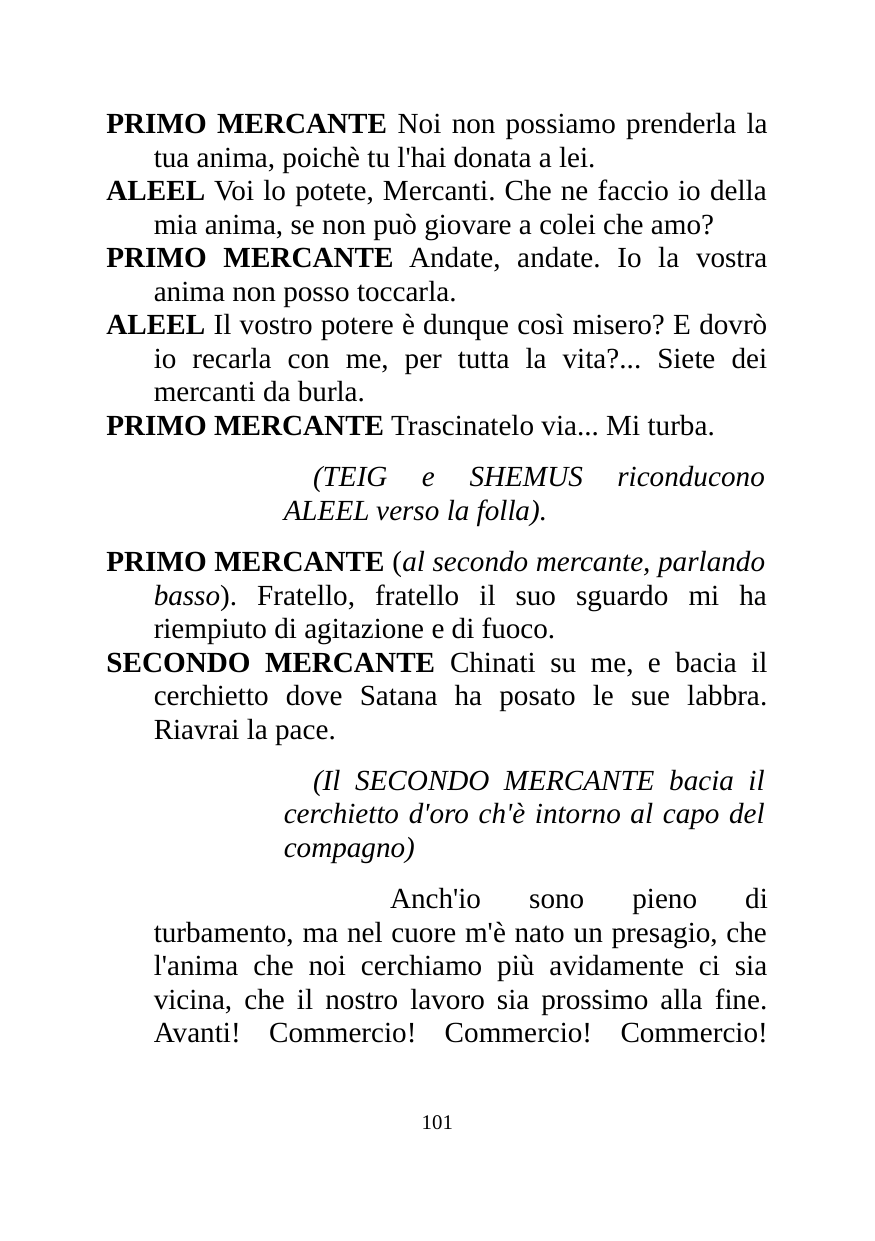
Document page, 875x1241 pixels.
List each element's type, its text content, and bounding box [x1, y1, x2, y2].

text PRIMO MERCANTE Andate, andate. Io la vostra anima non posso toccarla. [106, 240, 768, 307]
text PRIMO MERCANTE Noi non possiamo prenderla la tua anima, poichè tu l'hai donata a lei. [106, 106, 768, 173]
text SECONDO MERCANTE Chinati su me, e bacia il cerchietto dove Satana ha posato le sue labbra. Riavrai la pace. [106, 645, 768, 745]
text ALEEL Il vostro potere è dunque così misero? E dovrò io recarla con me, per tutta la vita?... Siete dei mercanti da burla. [106, 307, 768, 408]
text Anch'io sono pieno di turbamento, ma nel cuore m'è nato un presagio, che l'anima che noi cerchiamo più avidamente ci sia vicina, che il nostro lavoro sia prossimo alla fine. Avanti! Commercio! Commercio! Commercio! [153, 881, 768, 1049]
text PRIMO MERCANTE (al secondo mercante, parlando basso). Fratello, fratello il suo sguardo mi ha riempiuto di agitazione e di fuoco. [106, 544, 768, 645]
text PRIMO MERCANTE Trascinatelo via... Mi turba. [106, 408, 768, 442]
text (Il SECONDO MERCANTE bacia il cerchietto d'oro ch'è intorno al capo del compagno) [283, 763, 768, 864]
text (TEIG e SHEMUS riconducono ALEEL verso la folla). [283, 459, 768, 526]
text ALEEL Voi lo potete, Mercanti. Che ne faccio io della mia anima, se non può giovare a colei che amo? [106, 173, 768, 240]
